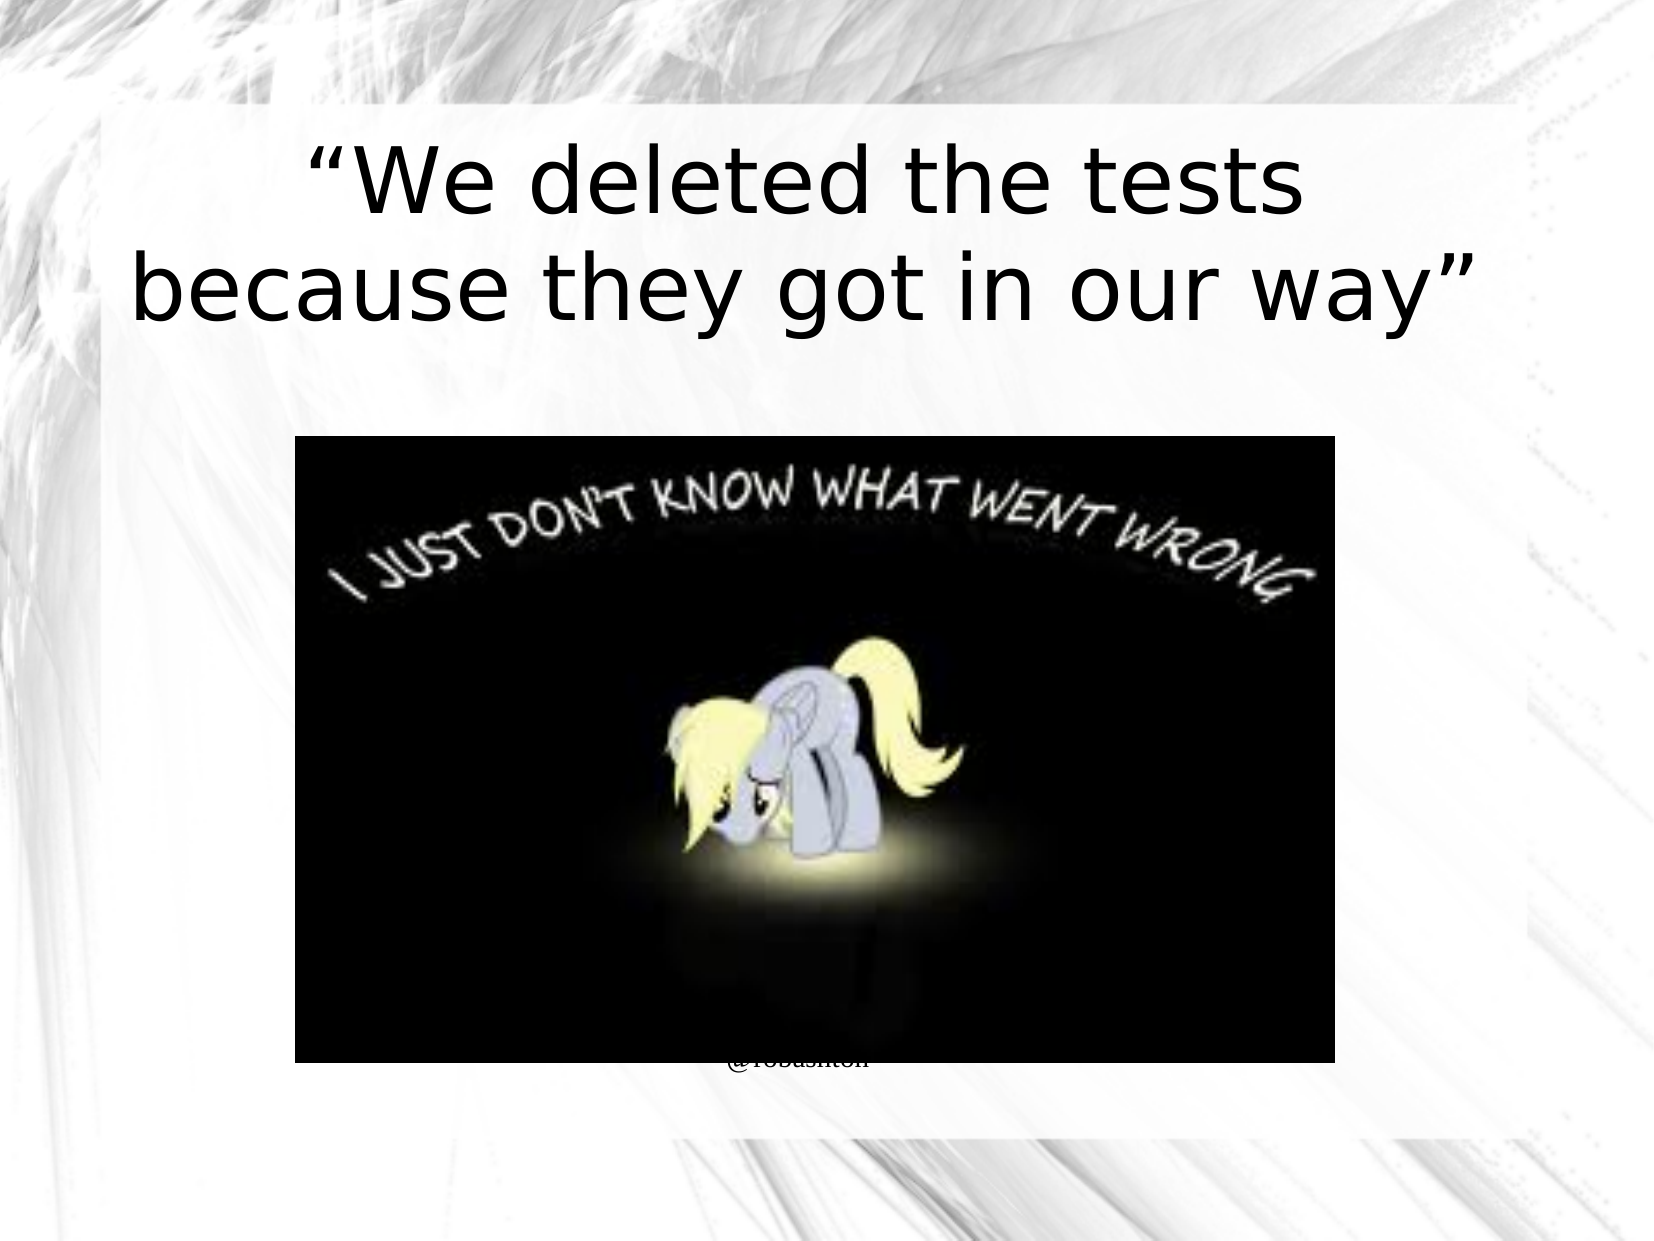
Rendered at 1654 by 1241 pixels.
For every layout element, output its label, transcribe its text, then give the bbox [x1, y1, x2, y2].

picture [0, 0, 1654, 1241]
title “We deleted the tests because they got in our way” [112, 128, 1501, 343]
